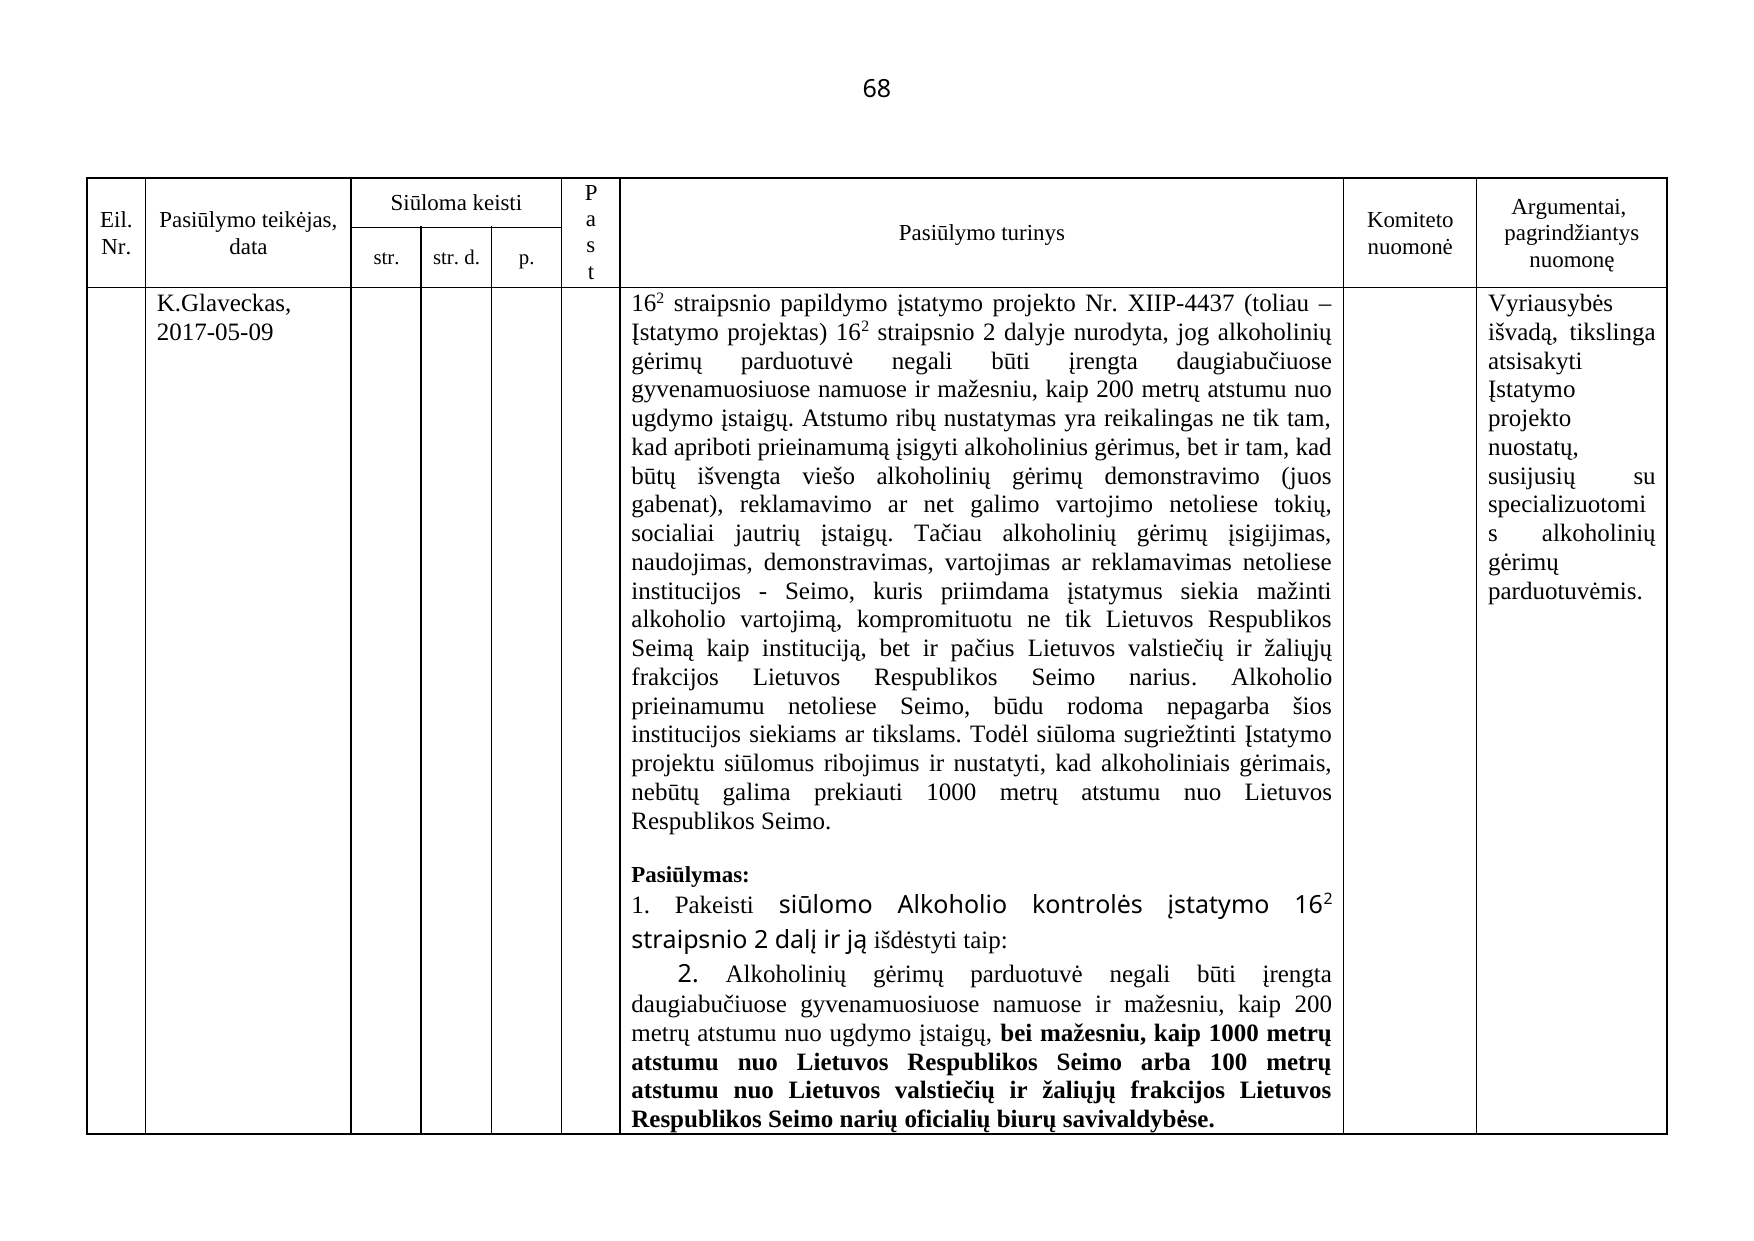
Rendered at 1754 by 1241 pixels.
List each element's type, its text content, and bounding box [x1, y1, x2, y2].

table_cell [1344, 288, 1476, 1133]
table_cell str. [352, 228, 420, 287]
table_header Argumentai, pagrindžiantys nuomonę [1477, 179, 1666, 287]
table_cell Vyriausybės išvadą, tikslinga atsisakyti Įstatymo projekto nuostatų, susijusių su specializuotomis alkoholinių gėrimų parduotuvėmis. [1477, 288, 1666, 1133]
table_cell [422, 288, 491, 1133]
table_cell K.Glaveckas, 2017-05-09 [146, 288, 350, 1133]
table_cell str. d. [422, 228, 491, 287]
table_cell [562, 288, 619, 1133]
table_header Pasiūlymo teikėjas, data [146, 179, 350, 287]
table_cell [492, 288, 561, 1133]
table_header Eil. Nr. [88, 179, 145, 287]
table_header Komiteto nuomonė [1344, 179, 1476, 287]
table_cell [352, 288, 420, 1133]
table_cell [88, 288, 145, 1133]
table_cell 162 straipsnio papildymo įstatymo projekto Nr. XIIP-4437 (toliau – Įstatymo projektas) 162 straipsnio 2 dalyje nurodyta, jog alkoholinių gėrimų parduotuvė negali būti įrengta daugiabučiuose gyvenamuosiuose namuose ir mažesniu, kaip 200 metrų atstumu nuo ugdymo įstaigų. Atstumo ribų nustatymas yra reikalingas ne tik tam, kad apriboti prieinamumą įsigyti alkoholinius gėrimus, bet ir tam, kad būtų išvengta viešo alkoholinių gėrimų demonstravimo (juos gabenat), reklamavimo ar net galimo vartojimo netoliese tokių, socialiai jautrių įstaigų. Tačiau alkoholinių gėrimų įsigijimas, naudojimas, demonstravimas, vartojimas ar reklamavimas netoliese institucijos - Seimo, kuris priimdama įstatymus siekia mažinti alkoholio vartojimą, kompromituotu ne tik Lietuvos Respublikos Seimą kaip instituciją, bet ir pačius Lietuvos valstiečių ir žaliųjų frakcijos Lietuvos Respublikos Seimo narius. Alkoholio prieinamumu netoliese Seimo, būdu rodoma nepagarba šios institucijos siekiams ar tikslams. Todėl siūloma sugriežtinti Įstatymo projektu siūlomus ribojimus ir nustatyti, kad alkoholiniais gėrimais, nebūtų galima prekiauti 1000 metrų atstumu nuo Lietuvos Respublikos Seimo. Pasiūlymas: 1. Pakeisti siūlomo Alkoholio kontrolės įstatymo 162 straipsnio 2 dalį ir ją išdėstyti taip: 2. Alkoholinių gėrimų parduotuvė negali būti įrengta daugiabučiuose gyvenamuosiuose namuose ir mažesniu, kaip 200 metrų atstumu nuo ugdymo įstaigų, bei mažesniu, kaip 1000 metrų atstumu nuo Lietuvos Respublikos Seimo arba 100 metrų atstumu nuo Lietuvos valstiečių ir žaliųjų frakcijos Lietuvos Respublikos Seimo narių oficialių biurų savivaldybėse. [621, 288, 1343, 1133]
table_cell p. [492, 228, 561, 287]
table_header Siūloma keisti [352, 179, 561, 226]
table_header Pasiūlymo turinys [621, 179, 1343, 287]
table_header Pastabos [562, 179, 619, 287]
